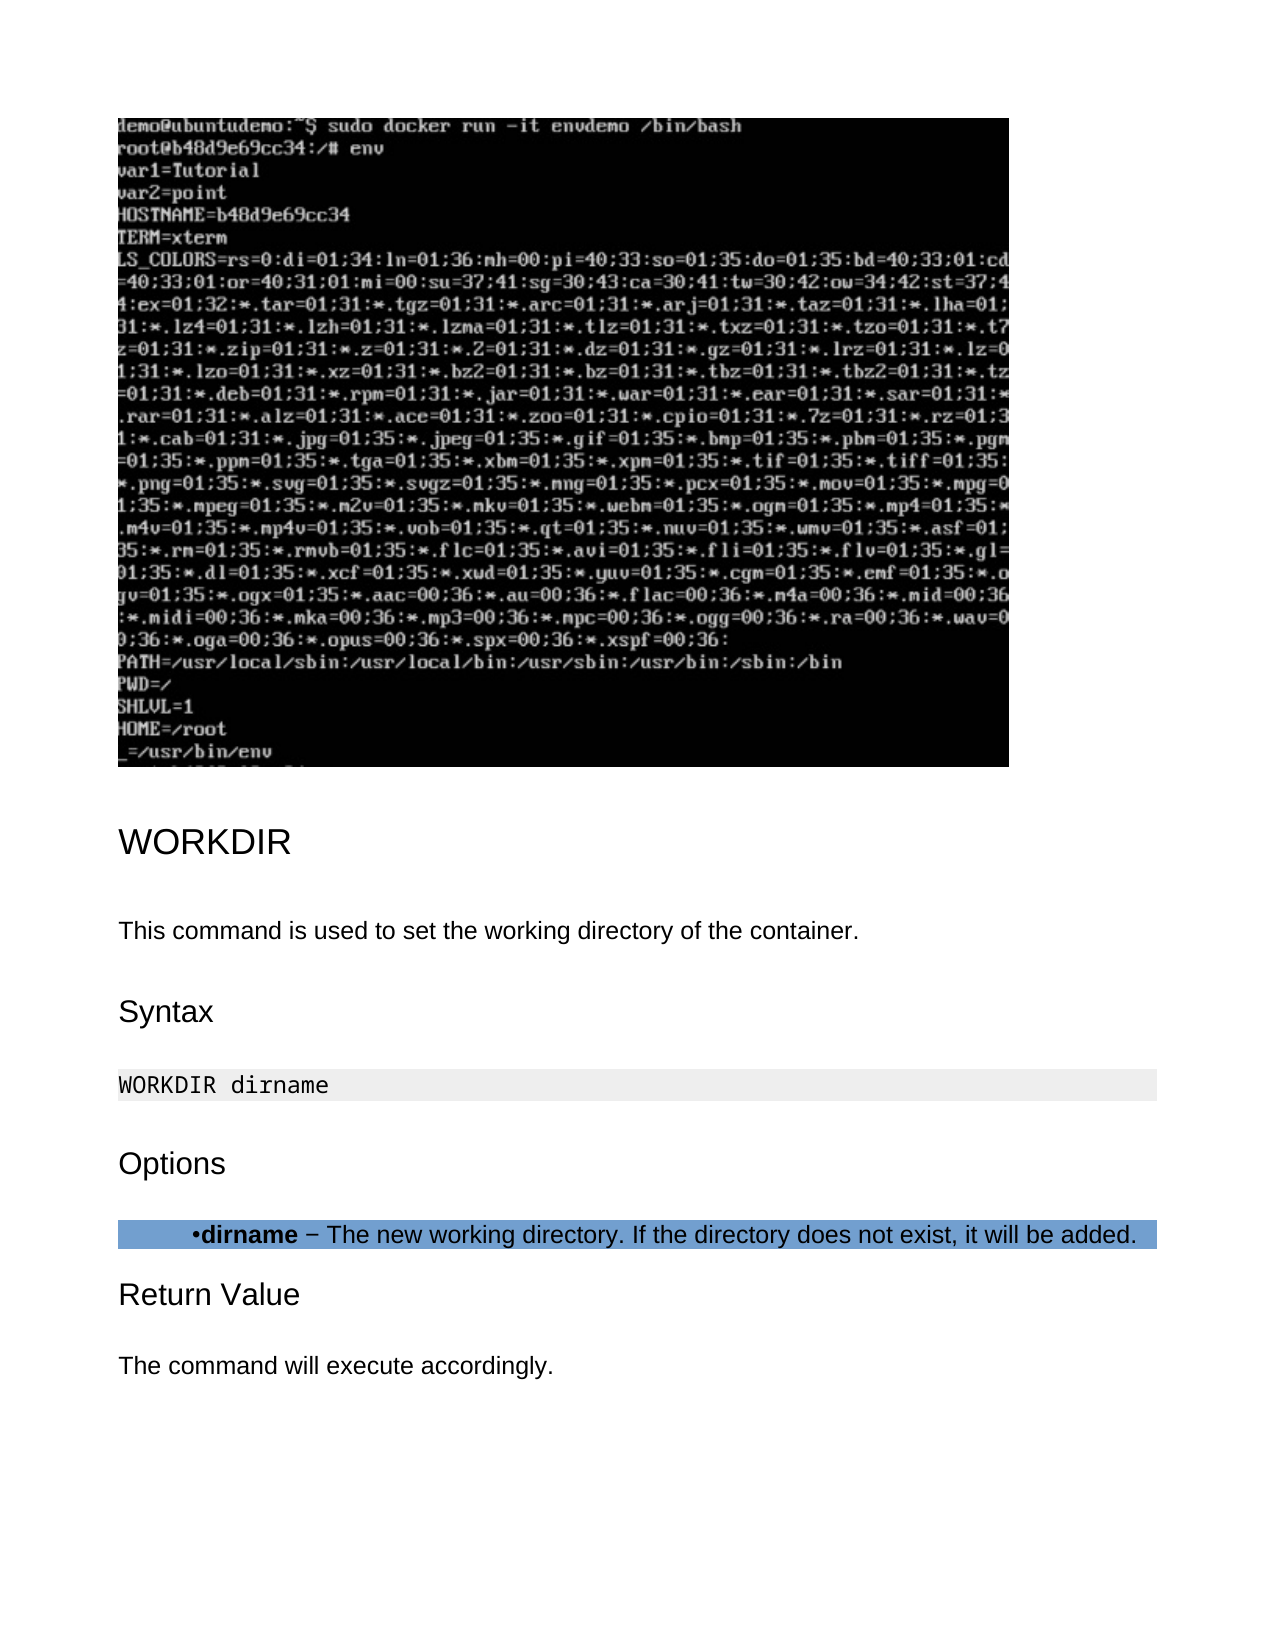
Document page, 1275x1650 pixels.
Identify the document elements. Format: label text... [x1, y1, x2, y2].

subtitle Return Value [118, 1276, 1157, 1312]
subtitle Syntax [118, 993, 1157, 1029]
text The command will execute accordingly. [118, 1351, 1157, 1380]
list dirname − The new working directory. If the directory does not exist, it will be added. [118, 1220, 1157, 1249]
text WORKDIR dirname [118, 1069, 1157, 1101]
picture [118, 118, 1009, 767]
subtitle WORKDIR [118, 821, 1157, 862]
subtitle Options [118, 1145, 1157, 1181]
text This command is used to set the working directory of the container. [118, 916, 1157, 945]
